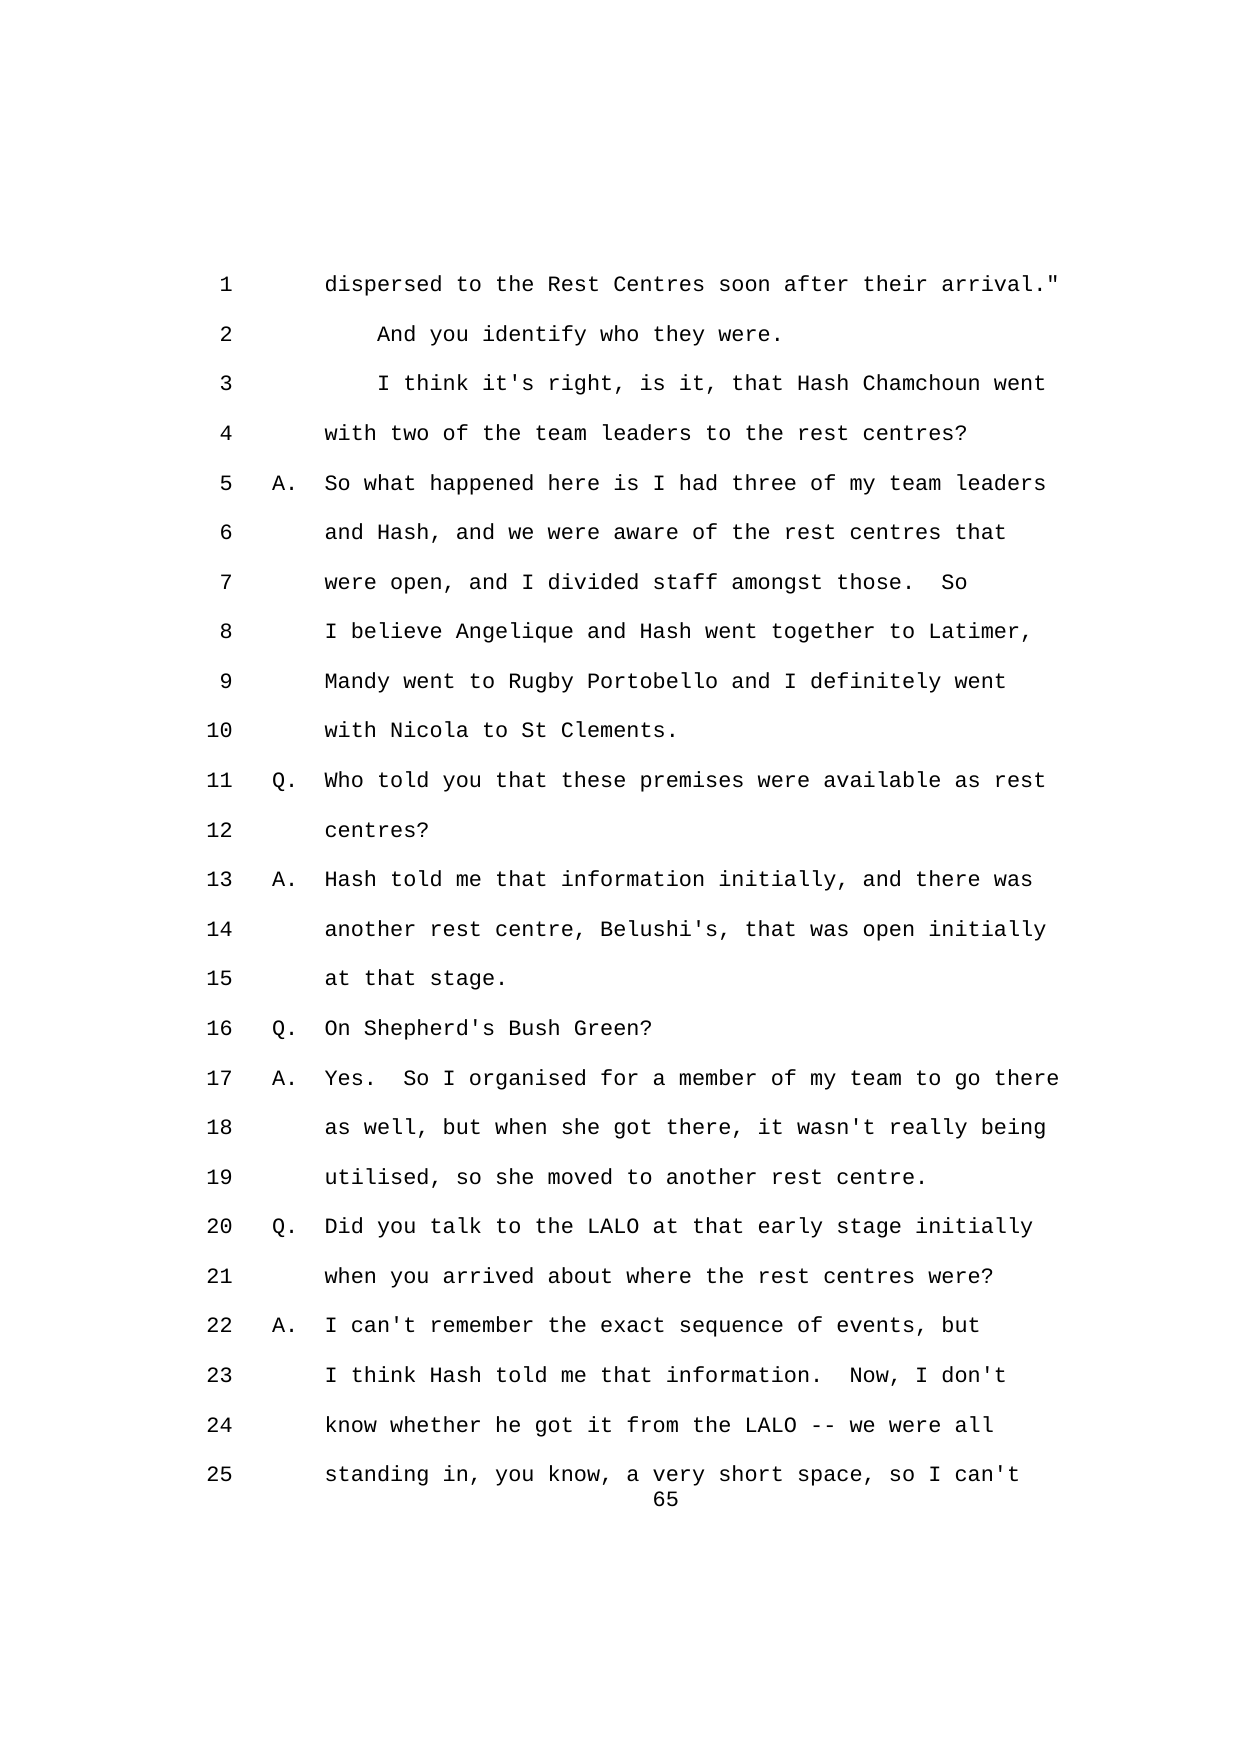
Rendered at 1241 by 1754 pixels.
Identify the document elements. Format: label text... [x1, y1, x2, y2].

text 5 A. So what happened here is I had three of my team leaders [75, 472, 1165, 496]
text 19 utilised, so she moved to another rest centre. [75, 1166, 1165, 1191]
text 13 A. Hash told me that information initially, and there was [75, 868, 1165, 893]
text 7 were open, and I divided staff amongst those. So [75, 571, 1165, 596]
text 22 A. I can't remember the exact sequence of events, but [75, 1314, 1165, 1339]
text 15 at that stage. [75, 967, 1165, 992]
text 21 when you arrived about where the rest centres were? [75, 1265, 1165, 1290]
text 24 know whether he got it from the LALO -- we were all [75, 1414, 1165, 1438]
text 11 Q. Who told you that these premises were available as rest [75, 769, 1165, 794]
text 14 another rest centre, Belushi's, that was open initially [75, 918, 1165, 943]
text 18 as well, but when she got there, it wasn't really being [75, 1116, 1165, 1141]
text 8 I believe Angelique and Hash went together to Latimer, [75, 620, 1165, 645]
text 23 I think Hash told me that information. Now, I don't [75, 1364, 1165, 1389]
text 25 standing in, you know, a very short space, so I can't [75, 1463, 1165, 1488]
text 16 Q. On Shepherd's Bush Green? [75, 1017, 1165, 1042]
text 2 And you identify who they were. [75, 323, 1165, 348]
text 4 with two of the team leaders to the rest centres? [75, 422, 1165, 447]
text 3 I think it's right, is it, that Hash Chamchoun went [75, 372, 1165, 397]
text 17 A. Yes. So I organised for a member of my team to go there [75, 1067, 1165, 1091]
text 20 Q. Did you talk to the LALO at that early stage initially [75, 1215, 1165, 1240]
text 1 dispersed to the Rest Centres soon after their arrival." [75, 273, 1165, 298]
text 65 [75, 1488, 1165, 1513]
text 6 and Hash, and we were aware of the rest centres that [75, 521, 1165, 546]
text 9 Mandy went to Rugby Portobello and I definitely went [75, 670, 1165, 695]
text 12 centres? [75, 819, 1165, 843]
text 10 with Nicola to St Clements. [75, 719, 1165, 744]
